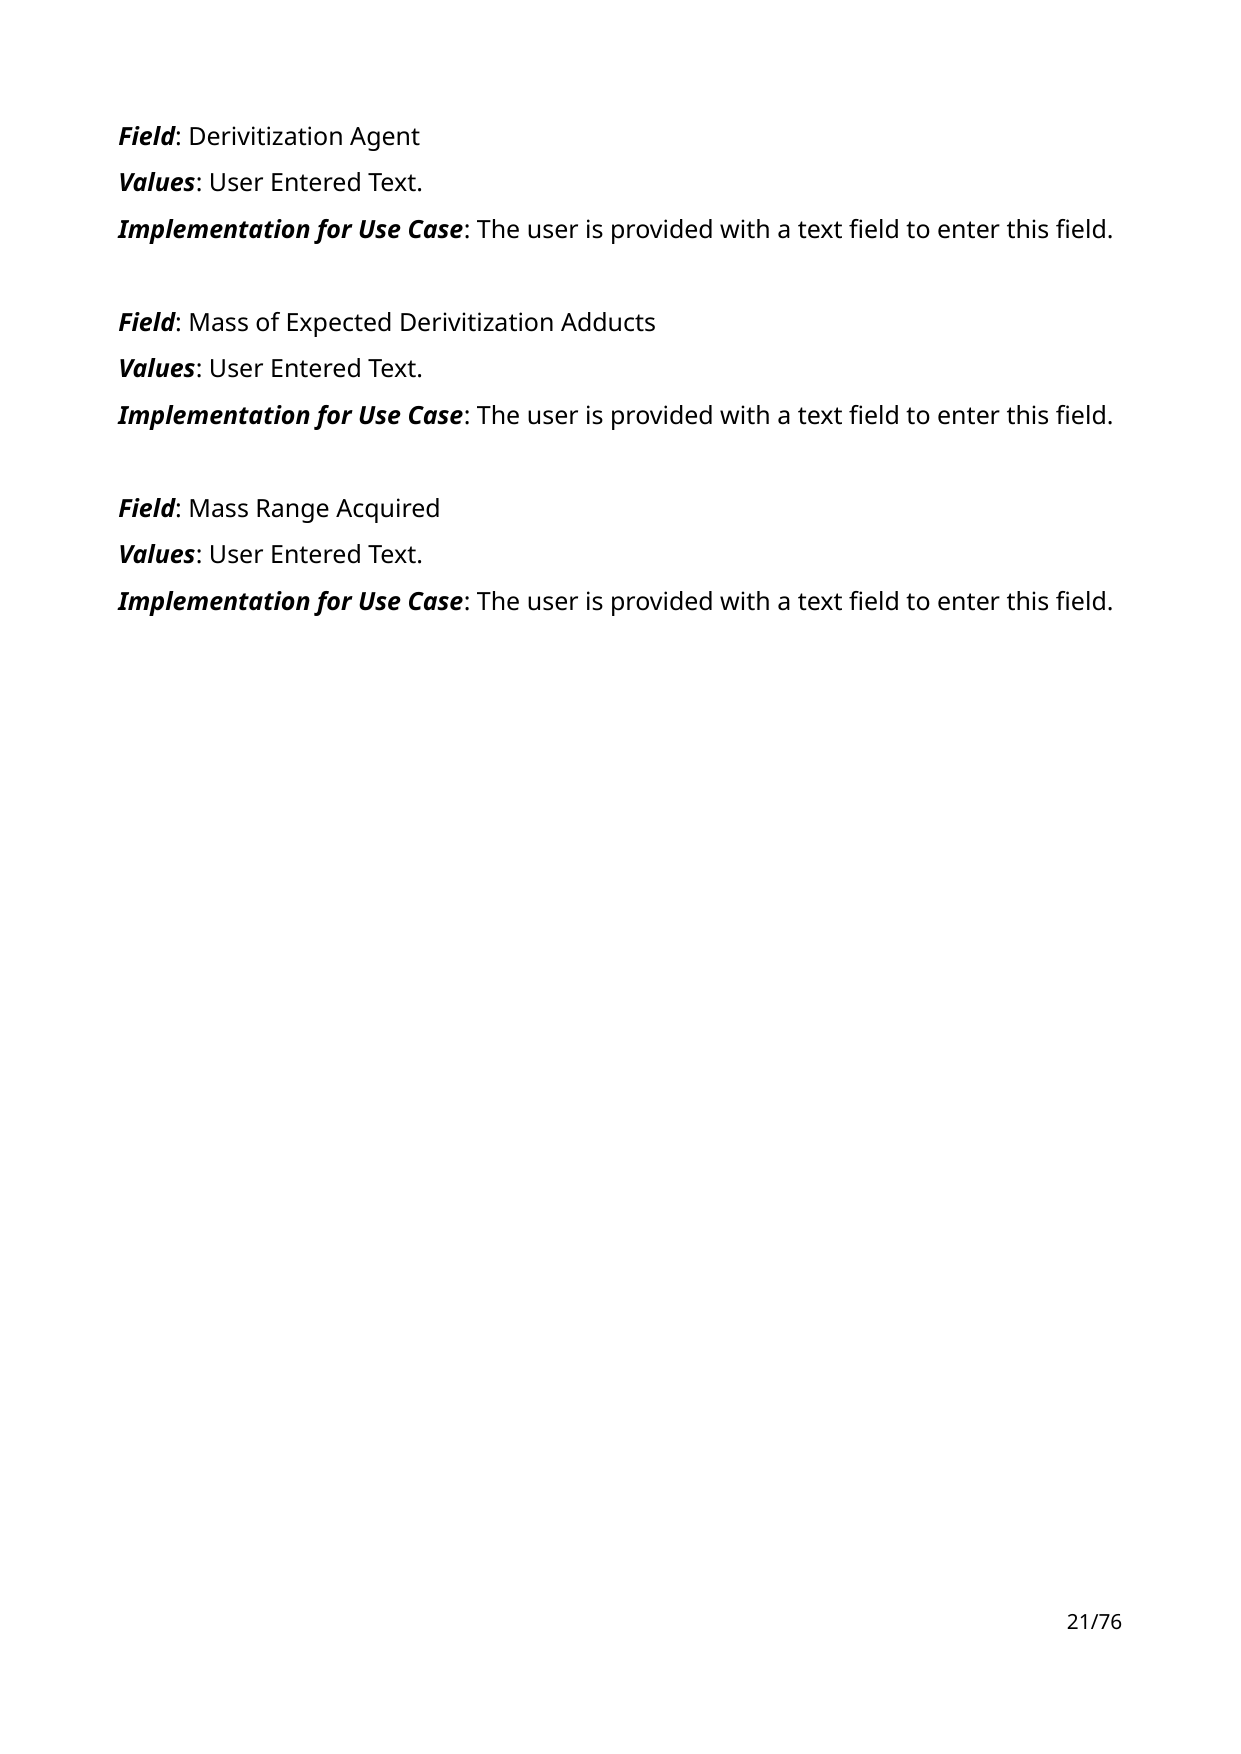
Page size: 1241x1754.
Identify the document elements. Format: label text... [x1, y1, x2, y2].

text Implementation for Use Case: The user is provided with a text field to enter this field. [118, 397, 1122, 432]
text Implementation for Use Case: The user is provided with a text field to enter this field. [118, 584, 1122, 618]
text Field: Mass of Expected Derivitization Adducts [118, 304, 1122, 338]
text Field: Mass Range Acquired [118, 491, 1122, 525]
text Values: User Entered Text. [118, 537, 1122, 571]
text Values: User Entered Text. [118, 351, 1122, 385]
text Implementation for Use Case: The user is provided with a text field to enter this field. [118, 211, 1122, 245]
text Values: User Entered Text. [118, 165, 1122, 199]
text Field: Derivitization Agent [118, 118, 1122, 152]
